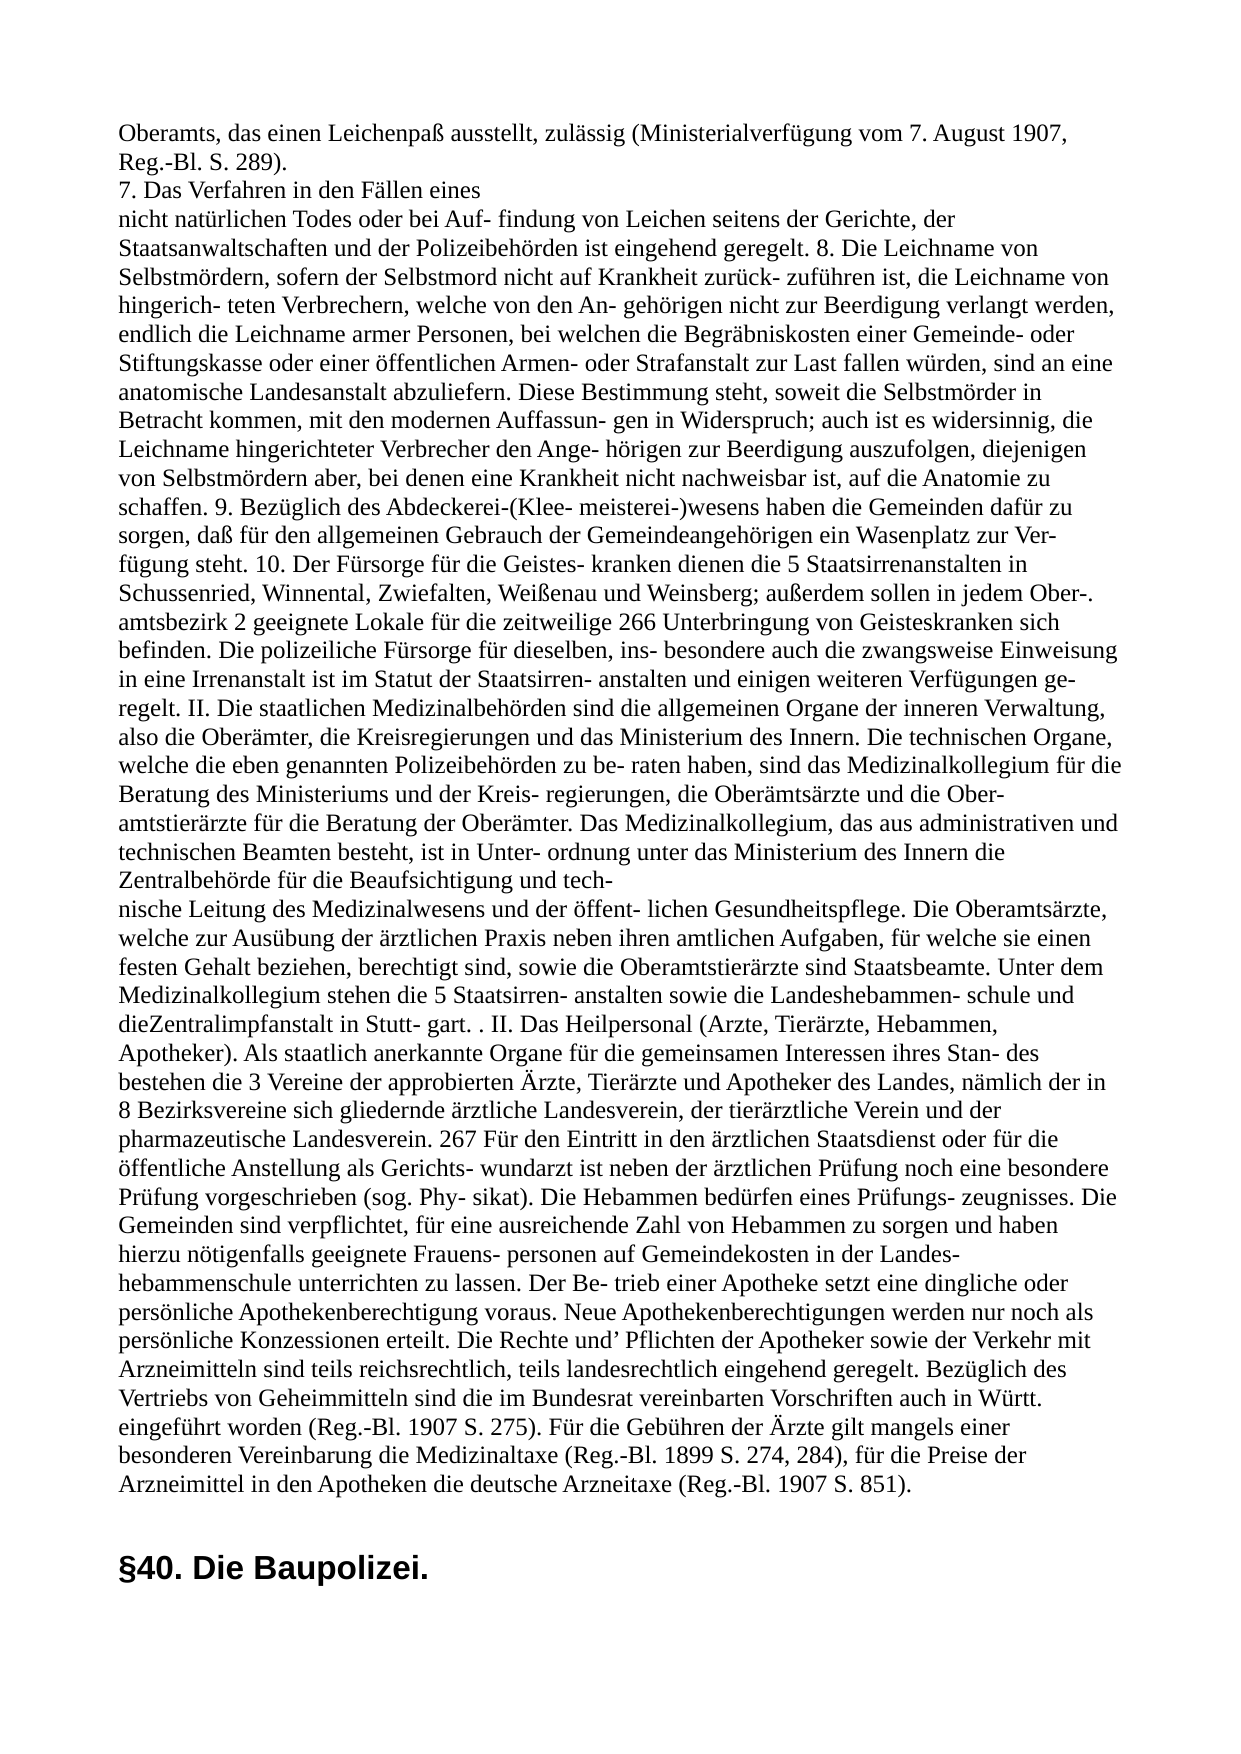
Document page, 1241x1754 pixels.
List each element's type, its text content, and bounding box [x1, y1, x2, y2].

text nicht natürlichen Todes oder bei Auf- findung von Leichen seitens der Gerichte, der Staatsanwaltschaften und der Polizeibehörden ist eingehend geregelt. 8. Die Leichname von Selbstmördern, sofern der Selbstmord nicht auf Krankheit zurück- zuführen ist, die Leichname von hingerich- teten Verbrechern, welche von den An- gehörigen nicht zur Beerdigung verlangt werden, endlich die Leichname armer Personen, bei welchen die Begräbniskosten einer Gemeinde- oder Stiftungskasse oder einer öffentlichen Armen- oder Strafanstalt zur Last fallen würden, sind an eine anatomische Landesanstalt abzuliefern. Diese Bestimmung steht, soweit die Selbstmörder in Betracht kommen, mit den modernen Auffassun- gen in Widerspruch; auch ist es widersinnig, die Leichname hingerichteter Verbrecher den Ange- hörigen zur Beerdigung auszufolgen, diejenigen von Selbstmördern aber, bei denen eine Krankheit nicht nachweisbar ist, auf die Anatomie zu schaffen. 9. Bezüglich des Abdeckerei-(Klee- meisterei-)wesens haben die Gemeinden dafür zu sorgen, daß für den allgemeinen Gebrauch der Gemeindeangehörigen ein Wasenplatz zur Ver- fügung steht. 10. Der Fürsorge für die Geistes- kranken dienen die 5 Staatsirrenanstalten in Schussenried, Winnental, Zwiefalten, Weißenau und Weinsberg; außerdem sollen in jedem Ober-. amtsbezirk 2 geeignete Lokale für die zeitweilige 266 Unterbringung von Geisteskranken sich befinden. Die polizeiliche Fürsorge für dieselben, ins- besondere auch die zwangsweise Einweisung in eine Irrenanstalt ist im Statut der Staatsirren- anstalten und einigen weiteren Verfügungen ge- regelt. II. Die staatlichen Medizinalbehörden sind die allgemeinen Organe der inneren Verwaltung, also die Oberämter, die Kreisregierungen und das Ministerium des Innern. Die technischen Organe, welche die eben genannten Polizeibehörden zu be- raten haben, sind das Medizinalkollegium für die Beratung des Ministeriums und der Kreis- regierungen, die Oberämtsärzte und die Ober- amtstierärzte für die Beratung der Oberämter. Das Medizinalkollegium, das aus administrativen und technischen Beamten besteht, ist in Unter- ordnung unter das Ministerium des Innern die [118, 204, 1122, 866]
subtitle §40. Die Baupolizei. [118, 1548, 1122, 1586]
text 7. Das Verfahren in den Fällen eines [118, 176, 1122, 204]
text nische Leitung des Medizinalwesens und der öffent- lichen Gesundheitspflege. Die Oberamtsärzte, welche zur Ausübung der ärztlichen Praxis neben ihren amtlichen Aufgaben, für welche sie einen festen Gehalt beziehen, berechtigt sind, sowie die Oberamtstierärzte sind Staatsbeamte. Unter dem Medizinalkollegium stehen die 5 Staatsirren- anstalten sowie die Landeshebammen- schule und dieZentralimpfanstalt in Stutt- gart. . II. Das Heilpersonal (Arzte, Tierärzte, Hebammen, Apotheker). Als staatlich anerkannte Organe für die gemeinsamen Interessen ihres Stan- des bestehen die 3 Vereine der approbierten Ärzte, Tierärzte und Apotheker des Landes, nämlich der in 8 Bezirksvereine sich gliedernde ärztliche Landesverein, der tierärztliche Verein und der pharmazeutische Landesverein. 267 Für den Eintritt in den ärztlichen Staatsdienst oder für die öffentliche Anstellung als Gerichts- wundarzt ist neben der ärztlichen Prüfung noch eine besondere Prüfung vorgeschrieben (sog. Phy- sikat). Die Hebammen bedürfen eines Prüfungs- zeugnisses. Die Gemeinden sind verpflichtet, für eine ausreichende Zahl von Hebammen zu sorgen und haben hierzu nötigenfalls geeignete Frauens- personen auf Gemeindekosten in der Landes- hebammenschule unterrichten zu lassen. Der Be- trieb einer Apotheke setzt eine dingliche oder persönliche Apothekenberechtigung voraus. Neue Apothekenberechtigungen werden nur noch als persönliche Konzessionen erteilt. Die Rechte und’ Pflichten der Apotheker sowie der Verkehr mit Arzneimitteln sind teils reichsrechtlich, teils landesrechtlich eingehend geregelt. Bezüglich des Vertriebs von Geheimmitteln sind die im Bundesrat vereinbarten Vorschriften auch in Württ. eingeführt worden (Reg.-Bl. 1907 S. 275). Für die Gebühren der Ärzte gilt mangels einer besonderen Vereinbarung die Medizinaltaxe (Reg.-Bl. 1899 S. 274, 284), für die Preise der Arzneimittel in den Apotheken die deutsche Arzneitaxe (Reg.-Bl. 1907 S. 851). [118, 894, 1122, 1498]
text Oberamts, das einen Leichenpaß ausstellt, zulässig (Ministerialverfügung vom 7. August 1907, Reg.-Bl. S. 289). [118, 118, 1122, 176]
text Zentralbehörde für die Beaufsichtigung und tech- [118, 866, 1122, 894]
